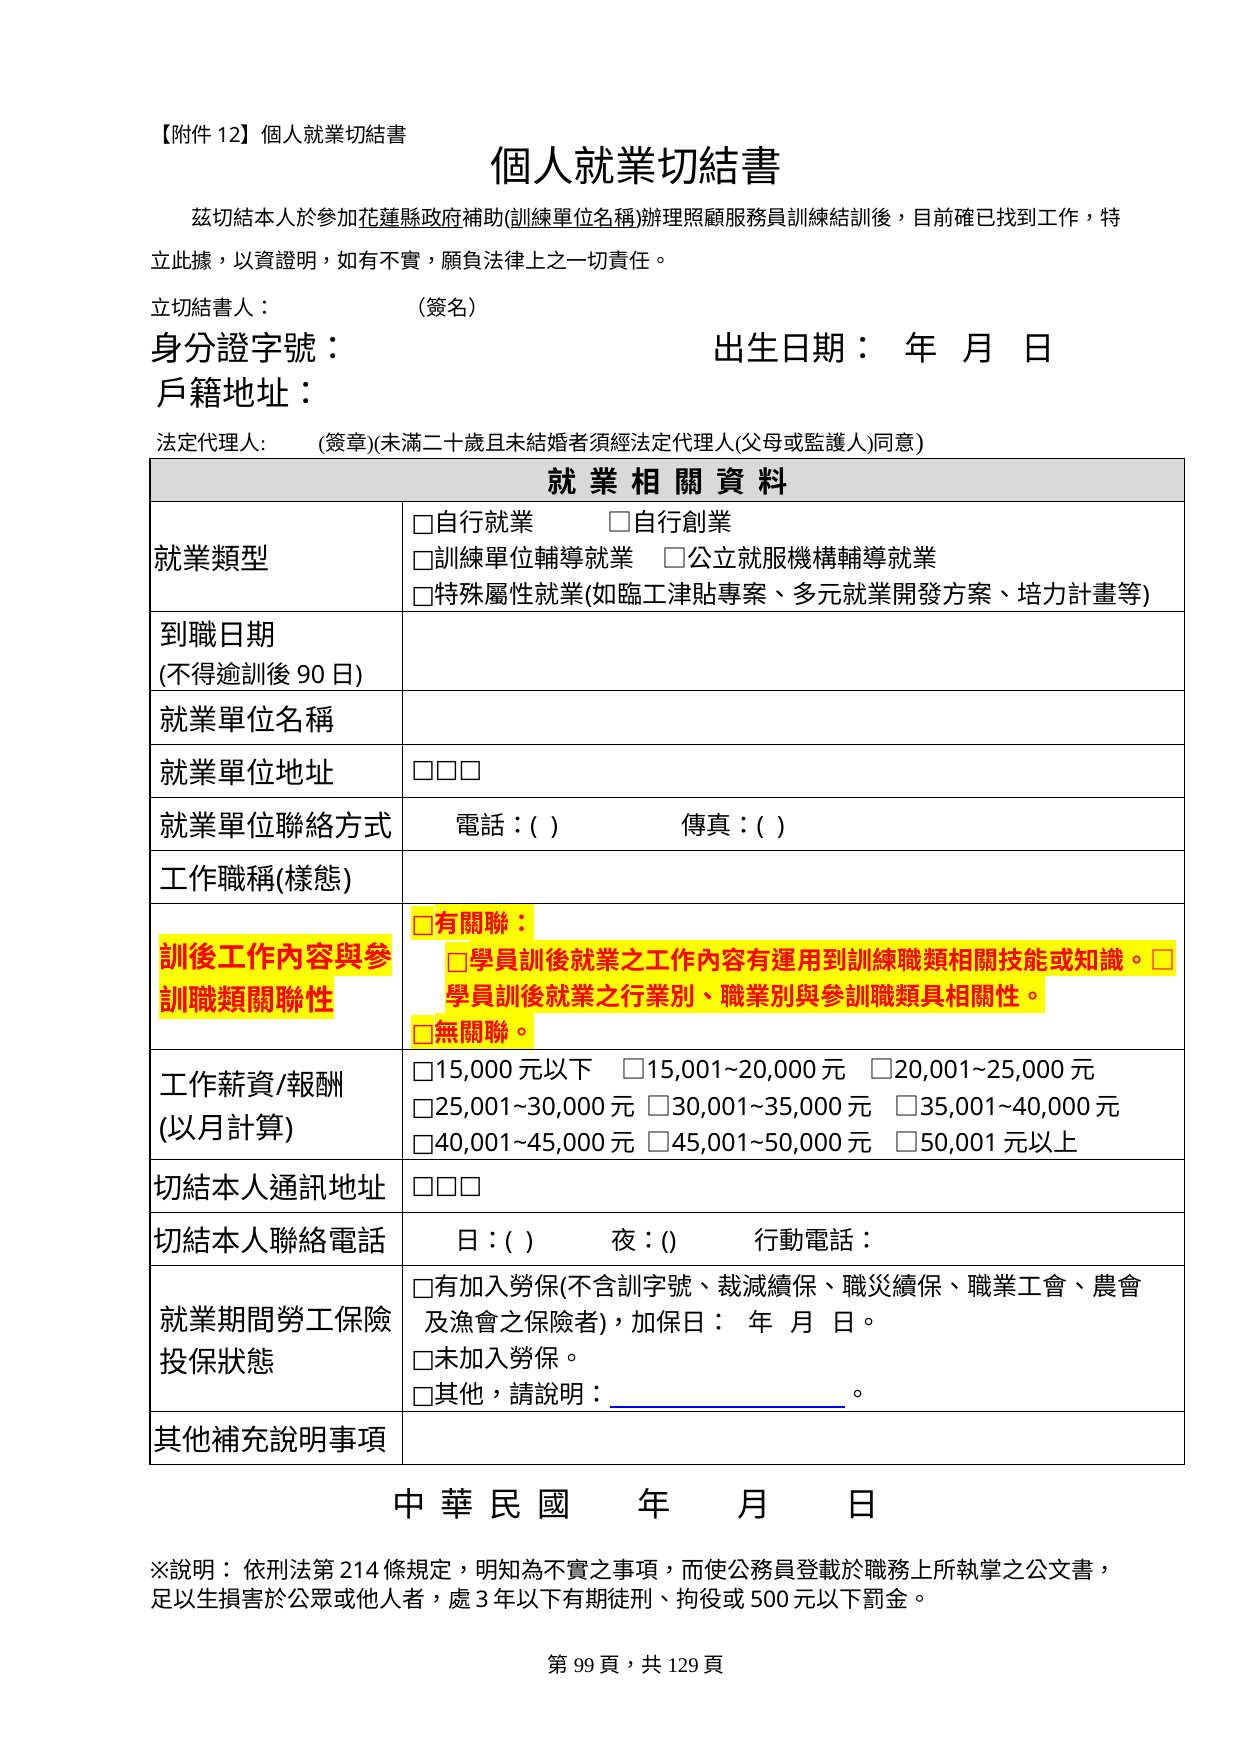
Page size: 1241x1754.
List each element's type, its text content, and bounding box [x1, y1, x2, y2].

table_cell 切結本人聯絡電話 [151, 1213, 402, 1265]
text 戶籍地址： [156, 375, 1116, 413]
text 法定代理人: (簽章)(未滿二十歲且未結婚者須經法定代理人(父母或監護人)同意) [156, 420, 1116, 458]
subtitle 【附件12】個人就業切結書 [150, 118, 1122, 148]
table_cell 到職日期 (不得逾訓後90日) [151, 612, 402, 690]
text 中 華 民 國 年 月 日 [150, 1478, 1122, 1526]
table_cell 就業類型 [151, 502, 402, 611]
table_cell 工作職稱(樣態) [151, 851, 402, 903]
text ※說明： 依刑法第214條規定，明知為不實之事項，而使公務員登載於職務上所執掌之公文書，足以生損害於公眾或他人者，處3年以下有期徒刑、拘役或500元以下罰金。 [150, 1555, 1122, 1613]
table_cell [403, 691, 1184, 743]
table_header 就 業 相 關 資 料 [151, 459, 1184, 501]
table_cell □有關聯： □學員訓後就業之工作內容有運用到訓練職類相關技能或知識。□學員訓後就業之行業別、職業別與參訓職類具相關性。 □無關聯。 [403, 904, 1184, 1049]
text 身分證字號： 出生日期： 年 月 日 [150, 330, 1122, 368]
table_cell □□□ [403, 1160, 1184, 1212]
table_cell 其他補充說明事項 [151, 1412, 402, 1464]
table_cell 電話：( ) 傳真：( ) [403, 798, 1184, 850]
table_cell 切結本人通訊地址 [151, 1160, 402, 1212]
table_cell [403, 851, 1184, 903]
table_cell 訓後工作內容與參訓職類關聯性 [151, 904, 402, 1049]
text 立切結書人： （簽名） [150, 285, 1122, 323]
table_cell 日：( ) 夜：() 行動電話： [403, 1213, 1184, 1265]
table_cell 就業單位地址 [151, 745, 402, 797]
table_cell □15,000元以下 □15,001~20,000元 □20,001~25,000元 □25,001~30,000元 □30,001~35,000元 □35,001~40,000元 □40,001~45,000元 □45,001~50,000元 □50,001元以上 [403, 1050, 1184, 1159]
table_cell □自行就業 □自行創業 □訓練單位輔導就業 □公立就服機構輔導就業 □特殊屬性就業(如臨工津貼專案、多元就業開發方案、培力計畫等) [403, 502, 1184, 611]
table_cell [403, 1412, 1184, 1464]
table_cell 就業單位聯絡方式 [151, 798, 402, 850]
text 茲切結本人於參加花蓮縣政府補助(訓練單位名稱)辦理照顧服務員訓練結訓後，目前確已找到工作，特立此據，以資證明，如有不實，願負法律上之一切責任。 [150, 190, 1122, 278]
table_cell 就業期間勞工保險投保狀態 [151, 1266, 402, 1411]
table_cell 就業單位名稱 [151, 691, 402, 743]
table_cell [403, 612, 1184, 690]
table_cell □□□ [403, 745, 1184, 797]
text 個人就業切結書 [150, 148, 1122, 190]
table_cell □有加入勞保(不含訓字號、裁減續保、職災續保、職業工會、農會 及漁會之保險者)，加保日： 年 月 日。 □未加入勞保。 □其他，請說明： 。 [403, 1266, 1184, 1411]
table_cell 工作薪資/報酬 (以月計算) [151, 1050, 402, 1159]
